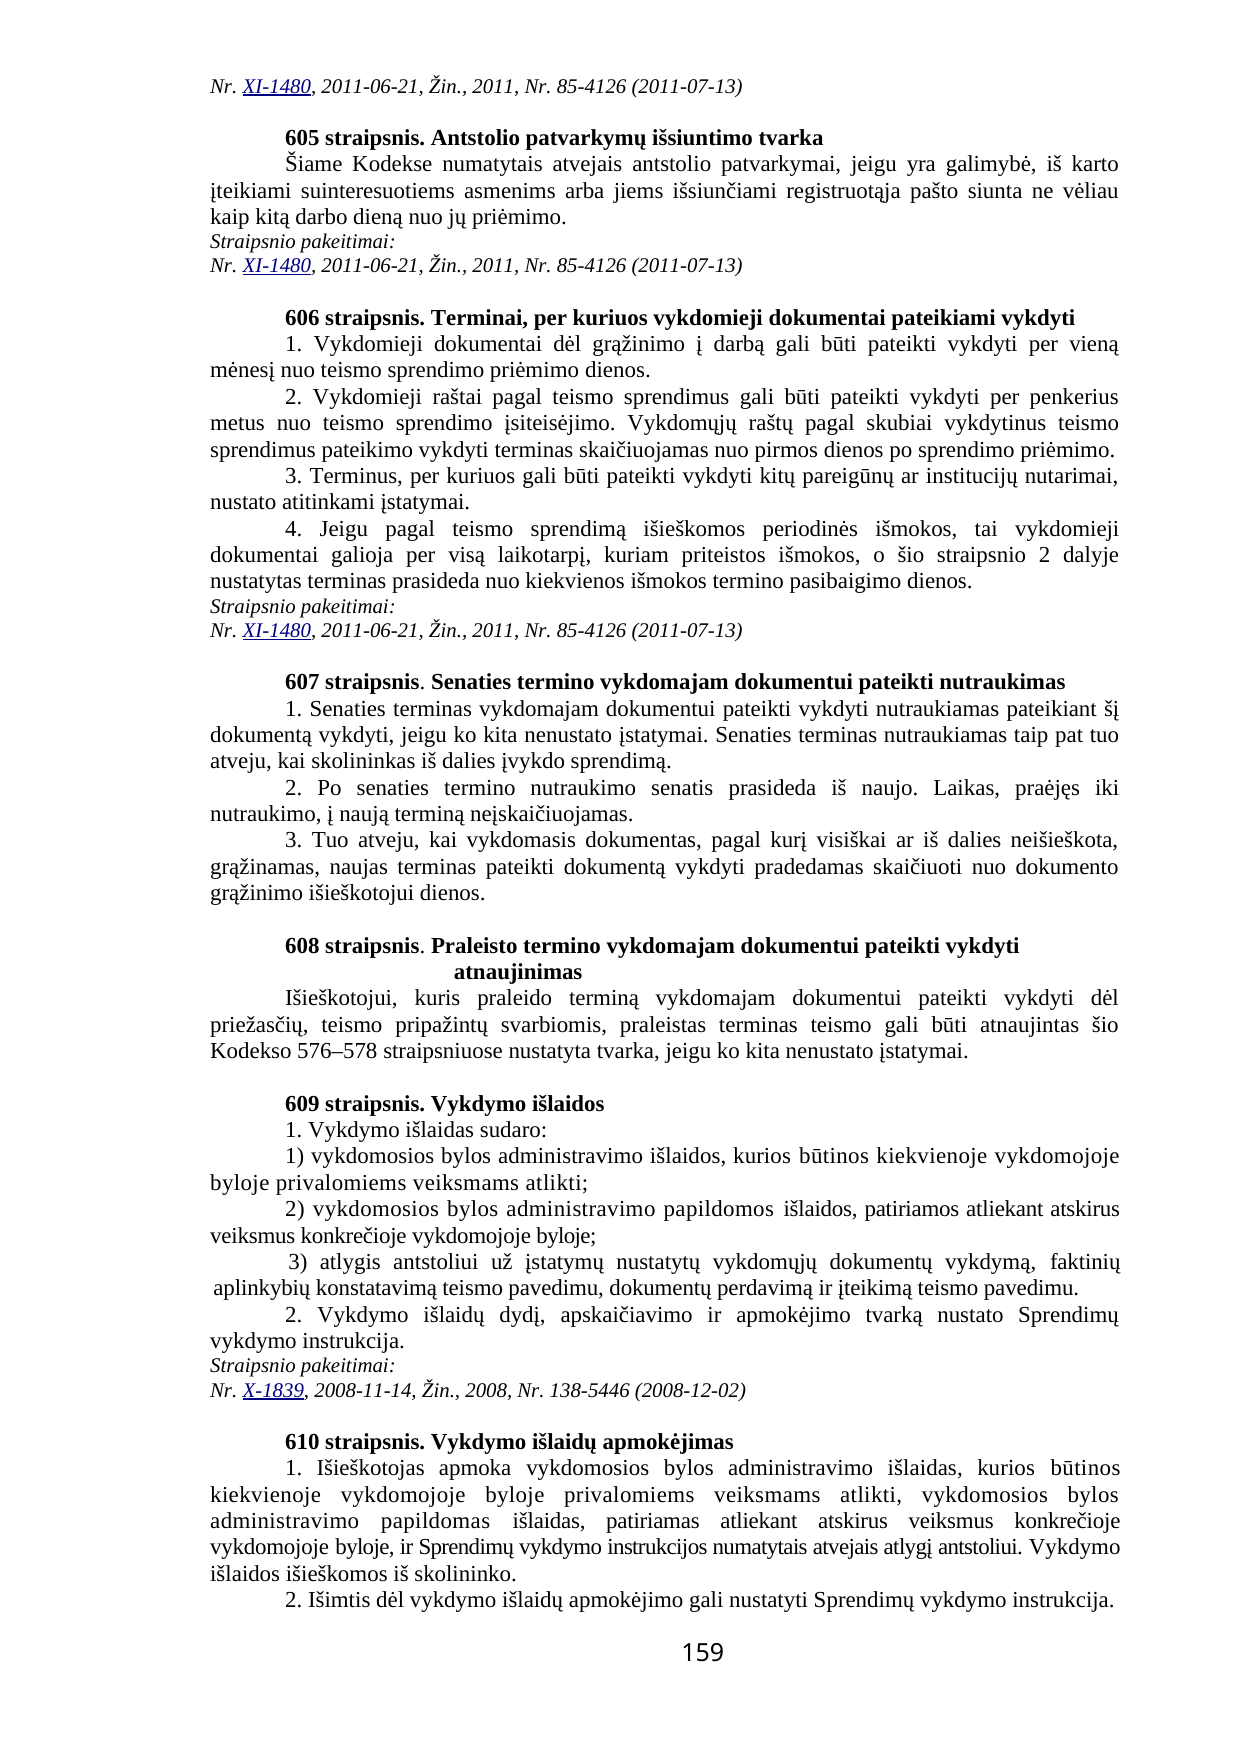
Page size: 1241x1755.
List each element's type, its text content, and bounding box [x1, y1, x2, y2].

text Nr. X-1839, 2008-11-14, Žin., 2008, Nr. 138-5446 (2008-12-02) [210, 1377, 1120, 1402]
text Straipsnio pakeitimai: [210, 594, 1120, 618]
text Išieškotojui, kuris praleido terminą vykdomajam dokumentui pateikti vykdyti dėl priežasčių, teismo pripažintų svarbiomis, praleistas terminas teismo gali būti atnaujintas šio Kodekso 576–578 straipsniuose nustatyta tvarka, jeigu ko kita nenustato įstatymai. [210, 984, 1120, 1063]
text 610 straipsnis. Vykdymo išlaidų apmokėjimas [210, 1428, 1120, 1454]
text 608 straipsnis. Praleisto termino vykdomajam dokumentui pateikti vykdyti atnaujinimas [285, 932, 1120, 984]
text 1. Vykdomieji dokumentai dėl grąžinimo į darbą gali būti pateikti vykdyti per vieną mėnesį nuo teismo sprendimo priėmimo dienos. [210, 330, 1120, 383]
text 2. Po senaties termino nutraukimo senatis prasideda iš naujo. Laikas, praėjęs iki nutraukimo, į naują terminą neįskaičiuojamas. [210, 774, 1120, 826]
text Straipsnio pakeitimai: [210, 229, 1120, 253]
text Straipsnio pakeitimai: [210, 1353, 1120, 1377]
text 2) vykdomosios bylos administravimo papildomos išlaidos, patiriamos atliekant atskirus veiksmus konkrečioje vykdomojoje byloje; [210, 1195, 1120, 1248]
text 2. Vykdymo išlaidų dydį, apskaičiavimo ir apmokėjimo tvarką nustato Sprendimų vykdymo instrukcija. [210, 1301, 1120, 1353]
text 606 straipsnis. Terminai, per kuriuos vykdomieji dokumentai pateikiami vykdyti [285, 304, 1120, 330]
text 2. Išimtis dėl vykdymo išlaidų apmokėjimo gali nustatyti Sprendimų vykdymo instrukcija. [210, 1586, 1120, 1612]
text Nr. XI-1480, 2011-06-21, Žin., 2011, Nr. 85-4126 (2011-07-13) [210, 618, 1120, 642]
text Šiame Kodekse numatytais atvejais antstolio patvarkymai, jeigu yra galimybė, iš karto įteikiami suinteresuotiems asmenims arba jiems išsiunčiami registruotąja pašto siunta ne vėliau kaip kitą darbo dieną nuo jų priėmimo. [210, 150, 1120, 229]
text 4. Jeigu pagal teismo sprendimą išieškomos periodinės išmokos, tai vykdomieji dokumentai galioja per visą laikotarpį, kuriam priteistos išmokos, o šio straipsnio 2 dalyje nustatytas terminas prasideda nuo kiekvienos išmokos termino pasibaigimo dienos. [210, 515, 1120, 594]
text 609 straipsnis. Vykdymo išlaidos [210, 1090, 1120, 1116]
text 1. Vykdymo išlaidas sudaro: [210, 1116, 1120, 1143]
text 1. Išieškotojas apmoka vykdomosios bylos administravimo išlaidas, kurios būtinos kiekvienoje vykdomojoje byloje privalomiems veiksmams atlikti, vykdomosios bylos administravimo papildomas išlaidas, patiriamas atliekant atskirus veiksmus konkrečioje vykdomojoje byloje, ir Sprendimų vykdymo instrukcijos numatytais atvejais atlygį antstoliui. Vykdymo išlaidos išieškomos iš skolininko. [210, 1454, 1120, 1586]
text Nr. XI-1480, 2011-06-21, Žin., 2011, Nr. 85-4126 (2011-07-13) [210, 73, 1120, 98]
text 3. Terminus, per kuriuos gali būti pateikti vykdyti kitų pareigūnų ar institucijų nutarimai, nustato atitinkami įstatymai. [210, 462, 1120, 515]
text 2. Vykdomieji raštai pagal teismo sprendimus gali būti pateikti vykdyti per penkerius metus nuo teismo sprendimo įsiteisėjimo. Vykdomųjų raštų pagal skubiai vykdytinus teismo sprendimus pateikimo vykdyti terminas skaičiuojamas nuo pirmos dienos po sprendimo priėmimo. [210, 383, 1120, 462]
text 1) vykdomosios bylos administravimo išlaidos, kurios būtinos kiekvienoje vykdomojoje byloje privalomiems veiksmams atlikti; [210, 1143, 1120, 1195]
text 605 straipsnis. Antstolio patvarkymų išsiuntimo tvarka [210, 124, 1120, 150]
text 3) atlygis antstoliui už įstatymų nustatytų vykdomųjų dokumentų vykdymą, faktinių aplinkybių konstatavimą teismo pavedimu, dokumentų perdavimą ir įteikimą teismo pavedimu. [213, 1248, 1120, 1301]
text 1. Senaties terminas vykdomajam dokumentui pateikti vykdyti nutraukiamas pateikiant šį dokumentą vykdyti, jeigu ko kita nenustato įstatymai. Senaties terminas nutraukiamas taip pat tuo atveju, kai skolininkas iš dalies įvykdo sprendimą. [210, 694, 1120, 774]
text 3. Tuo atveju, kai vykdomasis dokumentas, pagal kurį visiškai ar iš dalies neišieškota, grąžinamas, naujas terminas pateikti dokumentą vykdyti pradedamas skaičiuoti nuo dokumento grąžinimo išieškotojui dienos. [210, 826, 1120, 905]
text 607 straipsnis. Senaties termino vykdomajam dokumentui pateikti nutraukimas [285, 668, 1120, 694]
text Nr. XI-1480, 2011-06-21, Žin., 2011, Nr. 85-4126 (2011-07-13) [210, 253, 1120, 277]
